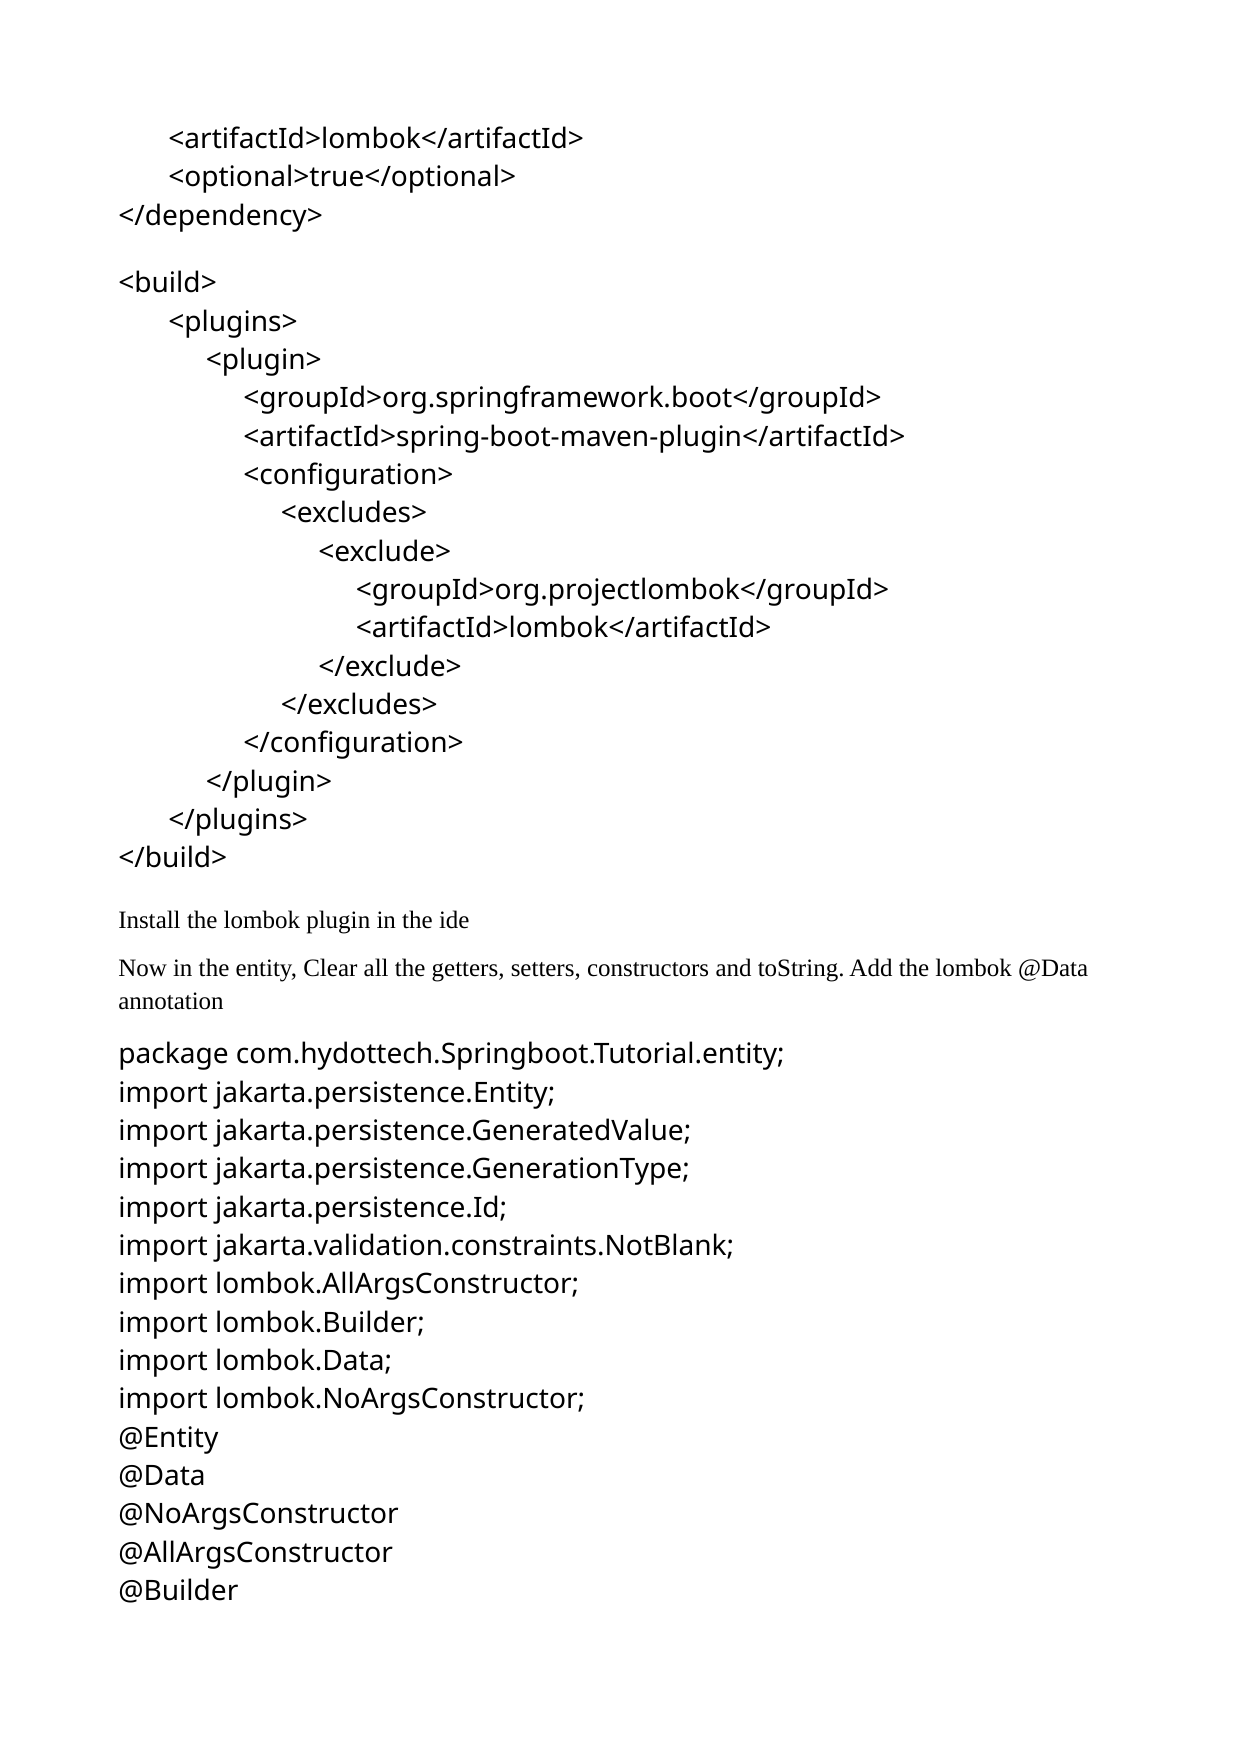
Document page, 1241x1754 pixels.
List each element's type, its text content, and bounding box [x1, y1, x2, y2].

text @Builder [118, 1570, 1122, 1609]
text </excludes> [118, 684, 1122, 723]
text import jakarta.persistence.Entity; [118, 1072, 1122, 1110]
text @AllArgsConstructor [118, 1532, 1122, 1570]
text import jakarta.persistence.GeneratedValue; [118, 1110, 1122, 1149]
text import jakarta.persistence.Id; [118, 1187, 1122, 1225]
text </build> [118, 838, 1122, 876]
text <artifactId>spring-boot-maven-plugin</artifactId> [118, 416, 1122, 454]
text </dependency> [118, 195, 1122, 233]
text </plugins> [118, 799, 1122, 838]
text import lombok.NoArgsConstructor; [118, 1379, 1122, 1417]
text <optional>true</optional> [118, 156, 1122, 195]
text <excludes> [118, 493, 1122, 531]
text import lombok.AllArgsConstructor; [118, 1264, 1122, 1302]
text </exclude> [118, 646, 1122, 684]
text </configuration> [118, 723, 1122, 761]
text <artifactId>lombok</artifactId> [118, 118, 1122, 156]
text package com.hydottech.Springboot.Tutorial.entity; [118, 1034, 1122, 1072]
text <build> [118, 263, 1122, 301]
text @Entity [118, 1417, 1122, 1455]
text <exclude> [118, 531, 1122, 569]
text Install the lombok plugin in the ide [118, 905, 1122, 934]
text <plugin> [118, 339, 1122, 378]
text <artifactId>lombok</artifactId> [118, 608, 1122, 646]
text import lombok.Data; [118, 1340, 1122, 1379]
text import lombok.Builder; [118, 1302, 1122, 1340]
text import jakarta.persistence.GenerationType; [118, 1149, 1122, 1187]
text <plugins> [118, 301, 1122, 339]
text @Data [118, 1455, 1122, 1494]
text Now in the entity, Clear all the getters, setters, constructors and toString. Add the lombok @Data annotation [118, 953, 1122, 1015]
text import jakarta.validation.constraints.NotBlank; [118, 1225, 1122, 1264]
text <configuration> [118, 454, 1122, 493]
text </plugin> [118, 761, 1122, 799]
text <groupId>org.springframework.boot</groupId> [118, 378, 1122, 416]
text @NoArgsConstructor [118, 1494, 1122, 1532]
text <groupId>org.projectlombok</groupId> [118, 569, 1122, 608]
